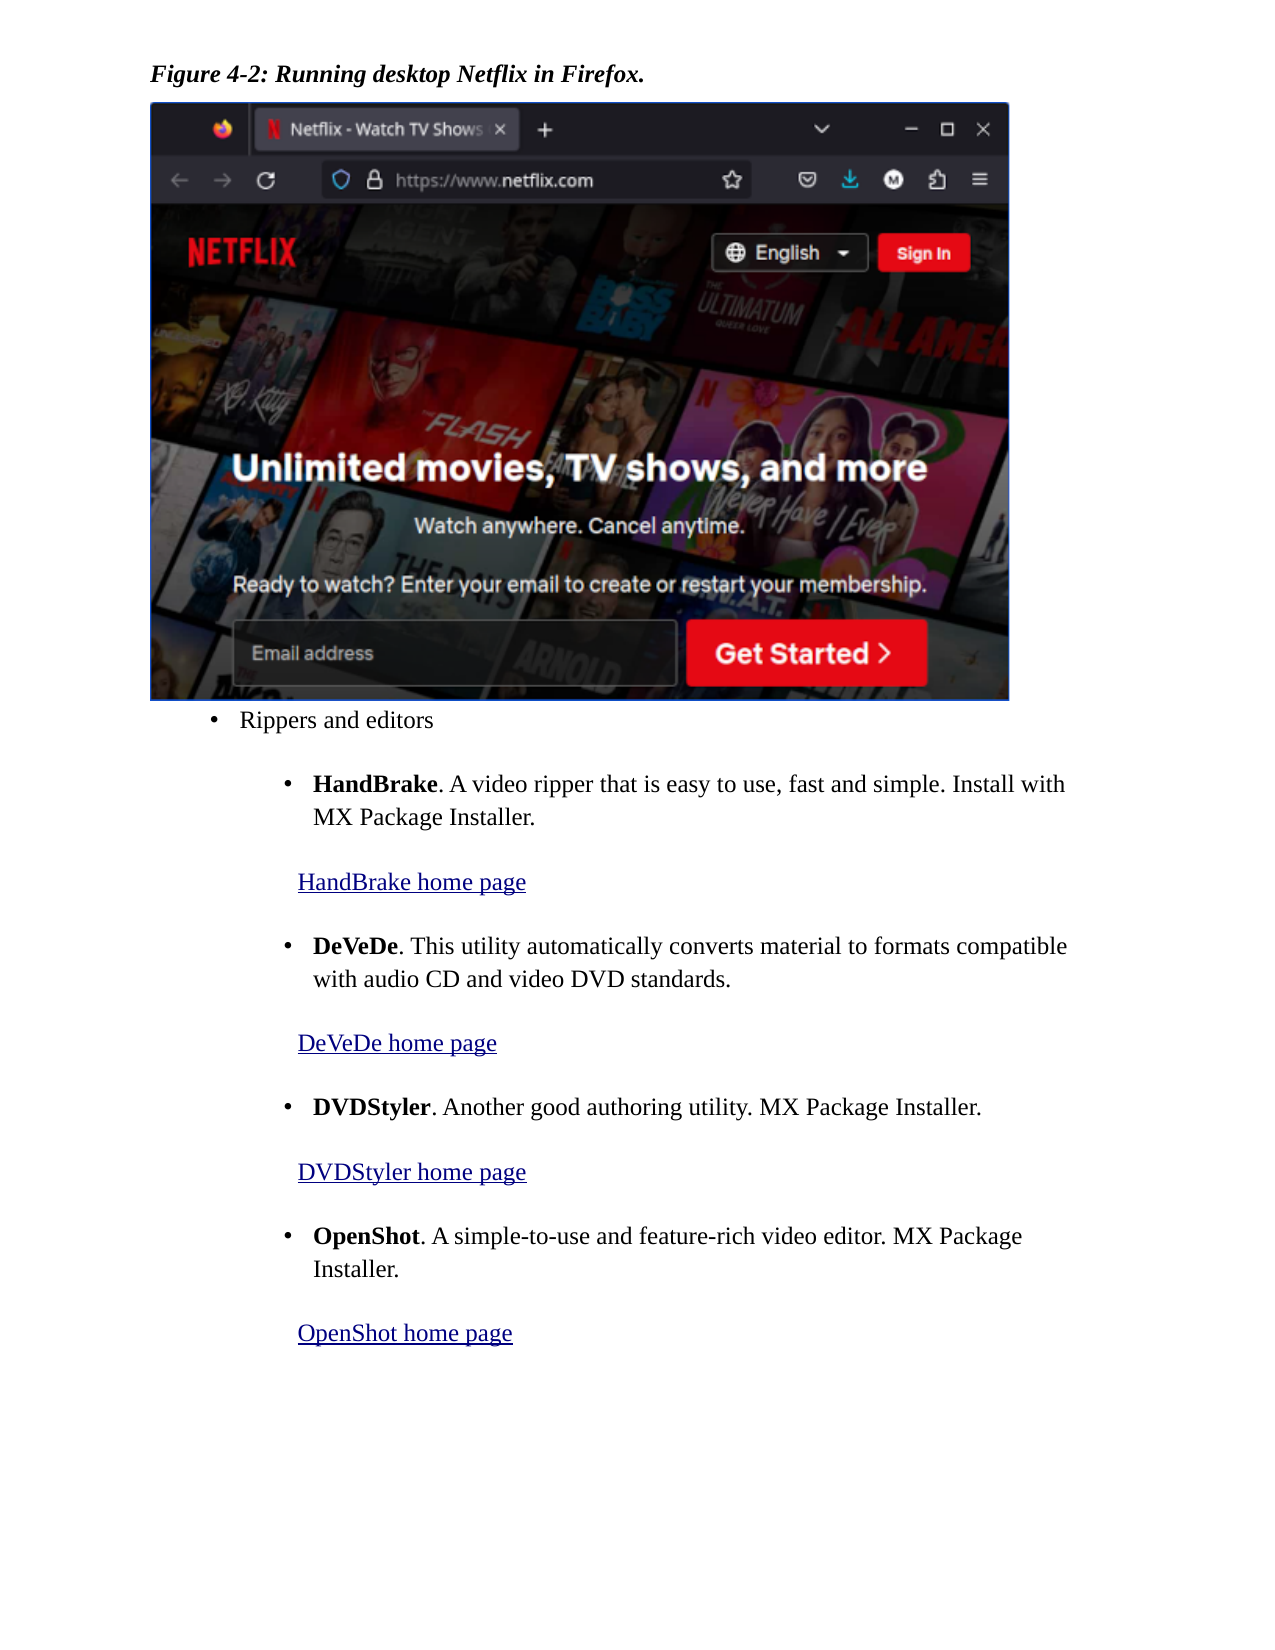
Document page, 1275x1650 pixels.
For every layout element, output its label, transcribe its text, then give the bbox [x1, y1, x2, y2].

list DeVeDe. This utility automatically converts material to formats compatible with audio CD and video DVD standards. [283, 931, 1109, 993]
list DVDStyler home page [268, 1157, 1125, 1185]
text Figure 4-2: Running desktop Netflix in Firefox. [150, 59, 1109, 88]
list OpenShot home page [268, 1318, 1125, 1347]
list Rippers and editors [210, 701, 1109, 734]
list HandBrake home page [268, 867, 1125, 895]
picture [150, 102, 1010, 701]
list OpenShot. A simple-to-use and feature-rich video editor. MX Package Installer. [283, 1221, 1109, 1283]
list DeVeDe home page [268, 1028, 1125, 1057]
list HandBrake. A video ripper that is easy to use, fast and simple. Install with MX Package Installer. [283, 769, 1109, 831]
list DVDStyler. Another good authoring utility. MX Package Installer. [283, 1092, 1109, 1121]
